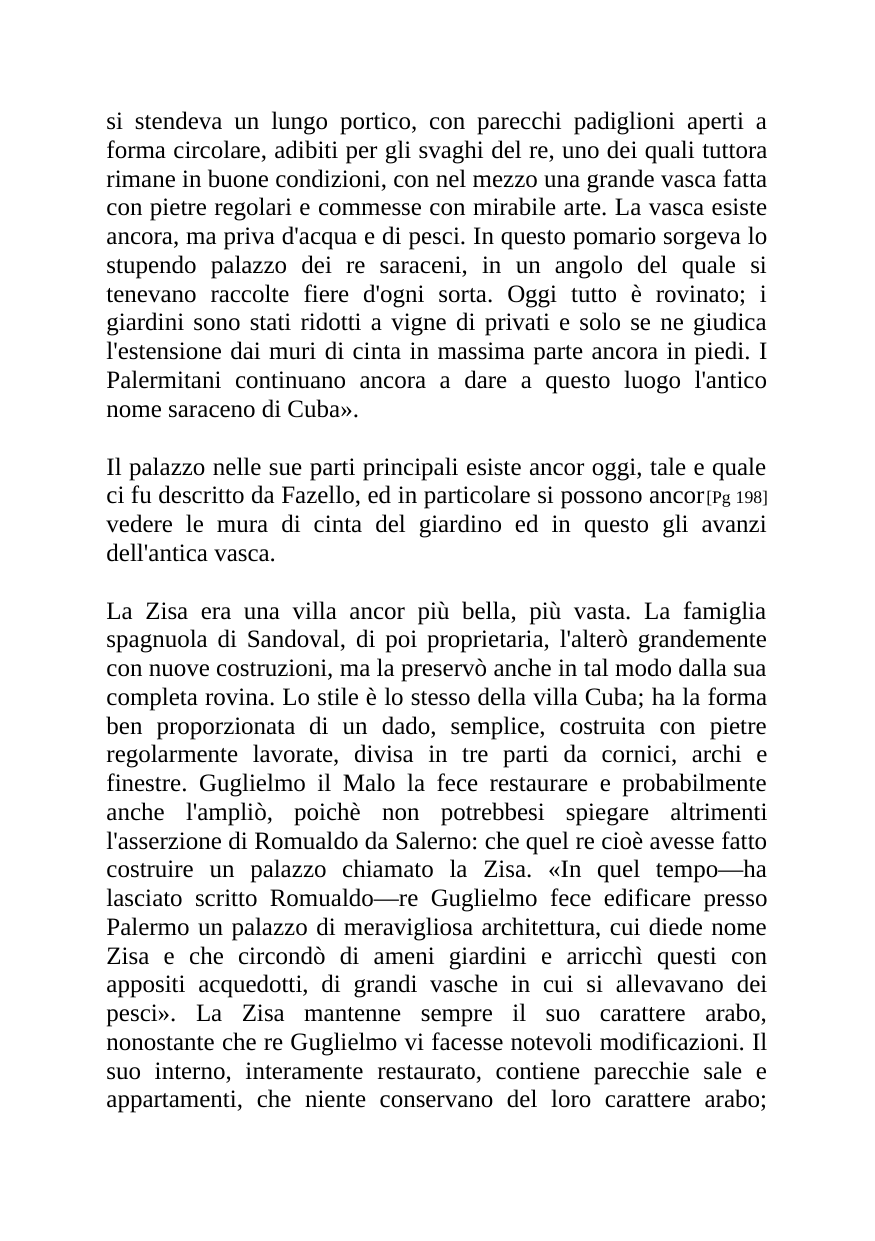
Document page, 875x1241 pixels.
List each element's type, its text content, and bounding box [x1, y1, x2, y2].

text si stendeva un lungo portico, con parecchi padiglioni aperti a forma circolare, adibiti per gli svaghi del re, uno dei quali tuttora rimane in buone condizioni, con nel mezzo una grande vasca fatta con pietre regolari e commesse con mirabile arte. La vasca esiste ancora, ma priva d'acqua e di pesci. In questo pomario sorgeva lo stupendo palazzo dei re saraceni, in un angolo del quale si tenevano raccolte fiere d'ogni sorta. Oggi tutto è rovinato; i giardini sono stati ridotti a vigne di privati e solo se ne giudica l'estensione dai muri di cinta in massima parte ancora in piedi. I Palermitani continuano ancora a dare a questo luogo l'antico nome saraceno di Cuba». [106, 106, 768, 422]
text Il palazzo nelle sue parti principali esiste ancor oggi, tale e quale ci fu descritto da Fazello, ed in particolare si possono ancor[Pg 198] vedere le mura di cinta del giardino ed in questo gli avanzi dell'antica vasca. [106, 452, 768, 567]
text La Zisa era una villa ancor più bella, più vasta. La famiglia spagnuola di Sandoval, di poi proprietaria, l'alterò grandemente con nuove costruzioni, ma la preservò anche in tal modo dalla sua completa rovina. Lo stile è lo stesso della villa Cuba; ha la forma ben proporzionata di un dado, semplice, costruita con pietre regolarmente lavorate, divisa in tre parti da cornici, archi e finestre. Guglielmo il Malo la fece restaurare e probabilmente anche l'ampliò, poichè non potrebbesi spiegare altrimenti l'asserzione di Romualdo da Salerno: che quel re cioè avesse fatto costruire un palazzo chiamato la Zisa. «In quel tempo—ha lasciato scritto Romualdo—re Guglielmo fece edificare presso Palermo un palazzo di meravigliosa architettura, cui diede nome Zisa e che circondò di ameni giardini e arricchì questi con appositi acquedotti, di grandi vasche in cui si allevavano dei pesci». La Zisa mantenne sempre il suo carattere arabo, nonostante che re Guglielmo vi facesse notevoli modificazioni. Il suo interno, interamente restaurato, contiene parecchie sale e appartamenti, che niente conservano del loro carattere arabo; [106, 596, 768, 1113]
